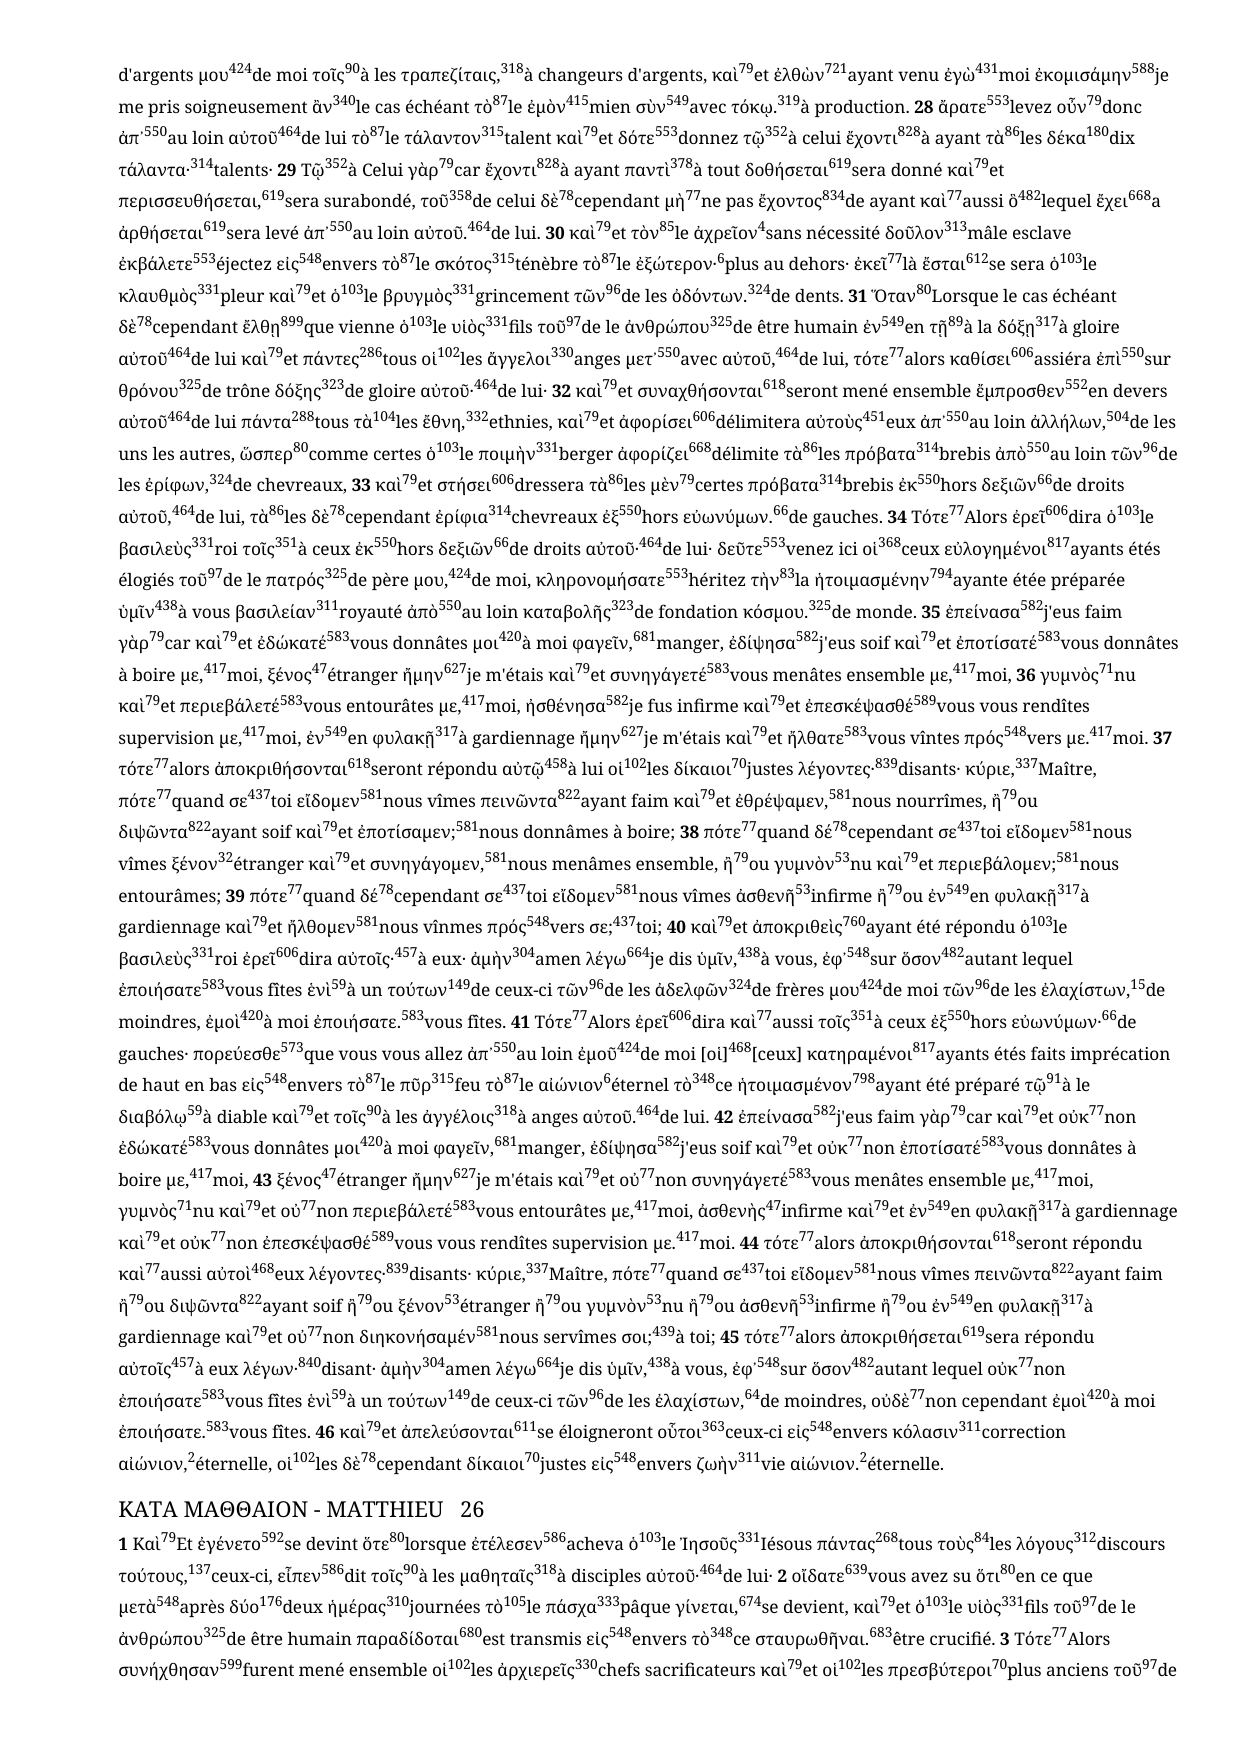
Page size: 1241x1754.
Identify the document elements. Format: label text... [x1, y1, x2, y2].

text ΚΑΤΑ ΜΑΘΘΑΙΟΝ - MATTHIEU 26 [118, 1494, 1181, 1524]
text 1 Τότε77Alors ὁμοιωθήσεται619sera rendu semblable ἡ101la βασιλεία329royauté τῶν96de les οὐρανῶν324de cieux δέκα182à dix παρθένοις,316à vierges, αἵτινες495lesquelles des quelconques λαβοῦσαι718ayantes prises τὰς82les λαμπάδας310lampes αυτών461de elles ἐξῆλθον585sortirent εἰς548envers ὑπάντησιν311rencontre τοῦ97de le νυμφίου.325de époux. 2 πέντε68cinq δὲ78cependant ἐξ550hors αὐτῶν461de elles ἦσαν624étaient μωραὶ44folles καὶ79et πέντε68cinq φρόνιμοι.44pensives. 3 αἱ100les γὰρ79car μωραὶ68folles λαβοῦσαι718ayantes prises τὰς82les λαμπάδας310lampes αὐτῶν461de elles οὐκ77non ἔλαβον585prirent μεθ᾽550avec ἑαυτῶν534de elles-mêmes ἔλαιον.315huile d'olive. 4 αἱ100les δὲ78cependant φρόνιμοι68pensives ἔλαβον585prirent ἔλαιον315huile d'olive ἐν549en τοῖς252à les ἀγγείοις320à petits récipients μετὰ550avec τῶν94de les λαμπάδων322de lampes ἑαυτῶν.534de elles-mêmes. 5 χρονίζοντος834de temporisant δὲ78cependant τοῦ97de le νυμφίου325de époux ἐνύσταξαν585assoupirent πᾶσαι387toutes καὶ79et ἐκάθευδον.624dormaient de haut en bas. 6 μέσης209de au milieu δὲ78cependant νυκτὸς323de nuit κραυγὴ329cri γέγονεν·642a devenu· ἰδοὺ306voici ὁ103le νυμφίος,331époux, ἐξέρχεσθε573que vous vous sortez εἰς548envers ἀπάντησιν311rencontre de loin [αὐτοῦ].464[de lui]. 7 τότε77alors ἠγέρθησαν599furent éveillé πᾶσαι284toutes αἱ100les παρθένοι328vierges ἐκεῖναι153celles-là καὶ79et ἐκόσμησαν585arrangèrent τὰς82les λαμπάδας310lampes ἑαυτῶν.534de elles-mêmes. 8 αἱ100les δὲ78cependant μωραὶ68folles ταῖς88à les φρονίμοις56à pensives εἶπαν·585dirent· δότε553donnez ἡμῖν419à nous ἐκ550hors τοῦ99de le ἐλαίου327de huile d'olive ὑμῶν,441de vous, ὅτι80en ce que αἱ100les λαμπάδες328lampes ἡμῶν423de nous σβέννυνται.679sont éteints. 9 ἀπεκρίθησαν599furent répondu δὲ78cependant αἱ100les φρόνιμοι68pensives λέγουσαι·837disantes· μήποτε80de peur que οὐ77non μὴ77ne pas ἀρκέσῃ899que suffise ἡμῖν419à nous καὶ79et ὑμῖν·438à vous· πορεύεσθε573que vous vous allez μᾶλλον77davantage πρὸς548vers τοὺς345ceux πωλοῦντας821troquants καὶ79et ἀγοράσατε553achetez à l'agora ἑαυταῖς.518à vous-mêmes. 10 ἀπερχομένων858de se éloignantes δὲ78cependant αὐτῶν461de elles ἀγοράσαι681acheter à l'agora ἦλθεν586vint ὁ103le νυμφίος,331époux, καὶ79et αἱ100les ἕτοιμοι68prêtes εἰσῆλθον585vinrent à l'intérieur μετ᾽550avec αὐτοῦ464de lui εἰς548envers τοὺς84les γάμους312mariages καὶ79et ἐκλείσθη600fut fermé à clef ἡ101la θύρα.329porte. 11 ὕστερον77postérieurement δὲ78cependant ἔρχονται673se viennent καὶ77aussi αἱ100les λοιπαὶ129restantes παρθένοι328vierges λέγουσαι·837disantes· κύριε337Maître κύριε,337Maître, ἄνοιξον554ouvre ἡμῖν.419à nous. 12 ὁ469celui δὲ78cependant ἀποκριθεὶς760ayant été répondu εἶπεν·586dit· ἀμὴν304amen λέγω664je dis ὑμῖν,438à vous, οὐκ77non οἶδα638j'ai su ὑμᾶς.436vous. 13 Γρηγορεῖτε569Vigilez οὖν,79donc, ὅτι80en ce que οὐκ77non οἴδατε639vous avez su τὴν83la ἡμέραν311journée οὐδὲ79non cependant τὴν83la ὥραν.311heure. 14 Ὥσπερ80Comme certes γὰρ79car ἄνθρωπος331être humain ἀποδημῶν840déménageant loin ἐκάλεσεν586appela τοὺς244les ἰδίους114en propres δούλους312mâles esclaves καὶ79et παρέδωκεν586transmit αὐτοῖς457à eux τὰ347ces ὑπάρχοντα823subsistants αὐτοῦ,464de lui, 15 καὶ79et ᾧ378à lequel μὲν79certes ἔδωκεν586donna πέντε180cinq τάλαντα,314talents, ᾧ378à lequel δὲ78cependant δύο,54deux, ᾧ378à lequel δὲ78cependant ἕν,55un, ἑκάστῳ378à chacun κατὰ548selon τὴν243la ἰδίαν113en propre δύναμιν,311puissance, καὶ79et ἀπεδήμησεν.586déménagea loin. εὐθέως77directement 16 πορευθεὶς760ayant été allé ὁ364celui τὰ86les πέντε180cinq τάλαντα314talents λαβὼν721ayant pris ἠργάσατο592se mit au travail ἐν549en αὐτοῖς459à eux καὶ79et ἐκέρδησεν586gagna ἄλλα116autres πέντε180cinq τάλαντα.314talents. 17 ὡσαύτως77de même καὶ77aussi ὁ364celui τὰ86les δύο54deux ἐκέρδησεν586gagna ἄλλα116autres δύο.54deux. 18 ὁ364celui δὲ78cependant τὸ87le ἓν55un λαβὼν721ayant pris ἀπελθὼν721ayant éloigné ὤρυξεν586creusa γῆν311terre καὶ79et ἔκρυψεν586cacha τὸ87le ἀργύριον315objet d'argent τοῦ97de le κυρίου325de Maître αὐτοῦ.464de lui. 19 Μετὰ548Après δὲ78cependant πολὺν269nombreux χρόνον313temps ἔρχεται674se vient ὁ103le κύριος331Maître τῶν96de les δούλων324de mâles esclaves ἐκείνων149de ceux-là καὶ79et συναίρει668lève ensemble λόγον313discours μετ᾽550avec αὐτῶν.463de eux. 20 καὶ79et προσελθὼν721ayant venu vers ὁ364celui τὰ86les πέντε180cinq τάλαντα314talents λαβὼν721ayant pris προσήνεγκεν586apporta ἄλλα116autres πέντε180cinq τάλαντα314talents λέγων·840disant· κύριε,337Maître, πέντε180cinq τάλαντά314talents μοι420à moi παρέδωκας·584tu transmis· ἴδε306voici ἄλλα116autres πέντε180cinq τάλαντα314talents ἐκέρδησα.582je gagnai. 21 ἔφη625déclarait αὐτῷ458à lui ὁ103le κύριος331Maître αὐτοῦ·464de lui· εὖ,77bien, δοῦλε337mâle esclave ἀγαθὲ27bon καὶ79et πιστέ,27croyable, ἐπὶ548sur ὀλίγα374peu ἦς623tu étais πιστός,47croyable, ἐπὶ550sur πολλῶν385de nombreux σε437toi καταστήσω·602je constituerai· εἴσελθε554viens à l'intérieur εἰς548envers τὴν83la χαρὰν311joie τοῦ97de le κυρίου325de Maître σου.442de toi. 22 Προσελθὼν721Ayant venu vers [δὲ]78[cependant] καὶ77aussi ὁ364celui τὰ86les δύο180deux τάλαντα314talents εἶπεν·586dit· κύριε,337Maître, δύο180deux τάλαντά314talents μοι420à moi παρέδωκας·584tu transmis· ἴδε306voici ἄλλα116autres δύο180deux τάλαντα314talents ἐκέρδησα.582je gagnai. 23 ἔφη625déclarait αὐτῷ458à lui ὁ103le κύριος331Maître αὐτοῦ·464de lui· εὖ,77bien, δοῦλε337mâle esclave ἀγαθὲ27bon καὶ79et πιστέ,27croyable, ἐπὶ548sur ὀλίγα374peu ἦς623tu étais πιστός,47croyable, ἐπὶ550sur πολλῶν385de nombreux σε437toi καταστήσω·602je constituerai· εἴσελθε554viens à l'intérieur εἰς548envers τὴν83la χαρὰν311joie τοῦ97de le κυρίου325de Maître σου.442de toi. 24 Προσελθὼν721Ayant venu vers δὲ78cependant καὶ77aussi ὁ364celui τὸ87le ἓν181un τάλαντον315talent εἰληφὼς783ayant pris εἶπεν·586dit· κύριε,337Maître, ἔγνων582je connus σε437toi ὅτι80en ce que σκληρὸς22dur εἶ666tu es ἄνθρωπος,331être humain, θερίζων840moissonnant ὅπου80là où οὐκ77non ἔσπειρας584tu semas καὶ79et συνάγων840menant ensemble ὅθεν80d'où οὐ77non διεσκόρπισας,584tu dispersas au travers, 25 καὶ79et φοβηθεὶς760ayant été effrayé ἀπελθὼν721ayant éloigné ἔκρυψα582je cachai τὸ87le τάλαντόν315talent σου442de toi ἐν549en τῇ89à la γῇ·317à terre· ἴδε306voici ἔχεις666tu as τὸ87le σόν.435tien. 26 Ἀποκριθεὶς760Ayant été répondu δὲ78cependant ὁ103le κύριος331Maître αὐτοῦ464de lui εἶπεν586dit αὐτῷ·458à lui· πονηρὲ27méchant δοῦλε337mâle esclave καὶ79et ὀκνηρέ,27paresseux, ᾔδεις657tu avais su ὅτι80en ce que θερίζω664je moissonne ὅπου80là où οὐκ77non ἔσπειρα582je semai καὶ79et συνάγω664je mène ensemble ὅθεν80d'où οὐ77non διεσκόρπισα;582je dispersai au travers; 27 ἔδει625attachait de lien σε437toi οὖν79donc βαλεῖν681jeter τὰ86les ἀργύριά314objets d'argents μου424de moi τοῖς90à les τραπεζίταις,318à changeurs d'argents, καὶ79et ἐλθὼν721ayant venu ἐγὼ431moi ἐκομισάμην588je me pris soigneusement ἂν340le cas échéant τὸ87le ἐμὸν415mien σὺν549avec τόκῳ.319à production. 28 ἄρατε553levez οὖν79donc ἀπ᾽550au loin αὐτοῦ464de lui τὸ87le τάλαντον315talent καὶ79et δότε553donnez τῷ352à celui ἔχοντι828à ayant τὰ86les δέκα180dix τάλαντα·314talents· 29 Τῷ352à Celui γὰρ79car ἔχοντι828à ayant παντὶ378à tout δοθήσεται619sera donné καὶ79et περισσευθήσεται,619sera surabondé, τοῦ358de celui δὲ78cependant μὴ77ne pas ἔχοντος834de ayant καὶ77aussi ὃ482lequel ἔχει668a ἀρθήσεται619sera levé ἀπ᾽550au loin αὐτοῦ.464de lui. 30 καὶ79et τὸν85le ἀχρεῖον4sans nécessité δοῦλον313mâle esclave ἐκβάλετε553éjectez εἰς548envers τὸ87le σκότος315ténèbre τὸ87le ἐξώτερον·6plus au dehors· ἐκεῖ77là ἔσται612se sera ὁ103le κλαυθμὸς331pleur καὶ79et ὁ103le βρυγμὸς331grincement τῶν96de les ὀδόντων.324de dents. 31 Ὅταν80Lorsque le cas échéant δὲ78cependant ἔλθῃ899que vienne ὁ103le υἱὸς331fils τοῦ97de le ἀνθρώπου325de être humain ἐν549en τῇ89à la δόξῃ317à gloire αὐτοῦ464de lui καὶ79et πάντες286tous οἱ102les ἄγγελοι330anges μετ᾽550avec αὐτοῦ,464de lui, τότε77alors καθίσει606assiéra ἐπὶ550sur θρόνου325de trône δόξης323de gloire αὐτοῦ·464de lui· 32 καὶ79et συναχθήσονται618seront mené ensemble ἔμπροσθεν552en devers αὐτοῦ464de lui πάντα288tous τὰ104les ἔθνη,332ethnies, καὶ79et ἀφορίσει606délimitera αὐτοὺς451eux ἀπ᾽550au loin ἀλλήλων,504de les uns les autres, ὥσπερ80comme certes ὁ103le ποιμὴν331berger ἀφορίζει668délimite τὰ86les πρόβατα314brebis ἀπὸ550au loin τῶν96de les ἐρίφων,324de chevreaux, 33 καὶ79et στήσει606dressera τὰ86les μὲν79certes πρόβατα314brebis ἐκ550hors δεξιῶν66de droits αὐτοῦ,464de lui, τὰ86les δὲ78cependant ἐρίφια314chevreaux ἐξ550hors εὐωνύμων.66de gauches. 34 Τότε77Alors ἐρεῖ606dira ὁ103le βασιλεὺς331roi τοῖς351à ceux ἐκ550hors δεξιῶν66de droits αὐτοῦ·464de lui· δεῦτε553venez ici οἱ368ceux εὐλογημένοι817ayants étés élogiés τοῦ97de le πατρός325de père μου,424de moi, κληρονομήσατε553héritez τὴν83la ἡτοιμασμένην794ayante étée préparée ὑμῖν438à vous βασιλείαν311royauté ἀπὸ550au loin καταβολῆς323de fondation κόσμου.325de monde. 35 ἐπείνασα582j'eus faim γὰρ79car καὶ79et ἐδώκατέ583vous donnâtes μοι420à moi φαγεῖν,681manger, ἐδίψησα582j'eus soif καὶ79et ἐποτίσατέ583vous donnâtes à boire με,417moi, ξένος47étranger ἤμην627je m'étais καὶ79et συνηγάγετέ583vous menâtes ensemble με,417moi, 36 γυμνὸς71nu καὶ79et περιεβάλετέ583vous entourâtes με,417moi, ἠσθένησα582je fus infirme καὶ79et ἐπεσκέψασθέ589vous vous rendîtes supervision με,417moi, ἐν549en φυλακῇ317à gardiennage ἤμην627je m'étais καὶ79et ἤλθατε583vous vîntes πρός548vers με.417moi. 37 τότε77alors ἀποκριθήσονται618seront répondu αὐτῷ458à lui οἱ102les δίκαιοι70justes λέγοντες·839disants· κύριε,337Maître, πότε77quand σε437toi εἴδομεν581nous vîmes πεινῶντα822ayant faim καὶ79et ἐθρέψαμεν,581nous nourrîmes, ἢ79ou διψῶντα822ayant soif καὶ79et ἐποτίσαμεν;581nous donnâmes à boire; 38 πότε77quand δέ78cependant σε437toi εἴδομεν581nous vîmes ξένον32étranger καὶ79et συνηγάγομεν,581nous menâmes ensemble, ἢ79ou γυμνὸν53nu καὶ79et περιεβάλομεν;581nous entourâmes; 39 πότε77quand δέ78cependant σε437toi εἴδομεν581nous vîmes ἀσθενῆ53infirme ἢ79ou ἐν549en φυλακῇ317à gardiennage καὶ79et ἤλθομεν581nous vînmes πρός548vers σε;437toi; 40 καὶ79et ἀποκριθεὶς760ayant été répondu ὁ103le βασιλεὺς331roi ἐρεῖ606dira αὐτοῖς·457à eux· ἀμὴν304amen λέγω664je dis ὑμῖν,438à vous, ἐφ᾽548sur ὅσον482autant lequel ἐποιήσατε583vous fîtes ἑνὶ59à un τούτων149de ceux-ci τῶν96de les ἀδελφῶν324de frères μου424de moi τῶν96de les ἐλαχίστων,15de moindres, ἐμοὶ420à moi ἐποιήσατε.583vous fîtes. 41 Τότε77Alors ἐρεῖ606dira καὶ77aussi τοῖς351à ceux ἐξ550hors εὐωνύμων·66de gauches· πορεύεσθε573que vous vous allez ἀπ᾽550au loin ἐμοῦ424de moi [οἱ]468[ceux] κατηραμένοι817ayants étés faits imprécation de haut en bas εἰς548envers τὸ87le πῦρ315feu τὸ87le αἰώνιον6éternel τὸ348ce ἡτοιμασμένον798ayant été préparé τῷ91à le διαβόλῳ59à diable καὶ79et τοῖς90à les ἀγγέλοις318à anges αὐτοῦ.464de lui. 42 ἐπείνασα582j'eus faim γὰρ79car καὶ79et οὐκ77non ἐδώκατέ583vous donnâtes μοι420à moi φαγεῖν,681manger, ἐδίψησα582j'eus soif καὶ79et οὐκ77non ἐποτίσατέ583vous donnâtes à boire με,417moi, 43 ξένος47étranger ἤμην627je m'étais καὶ79et οὐ77non συνηγάγετέ583vous menâtes ensemble με,417moi, γυμνὸς71nu καὶ79et οὐ77non περιεβάλετέ583vous entourâtes με,417moi, ἀσθενὴς47infirme καὶ79et ἐν549en φυλακῇ317à gardiennage καὶ79et οὐκ77non ἐπεσκέψασθέ589vous vous rendîtes supervision με.417moi. 44 τότε77alors ἀποκριθήσονται618seront répondu καὶ77aussi αὐτοὶ468eux λέγοντες·839disants· κύριε,337Maître, πότε77quand σε437toi εἴδομεν581nous vîmes πεινῶντα822ayant faim ἢ79ou διψῶντα822ayant soif ἢ79ou ξένον53étranger ἢ79ou γυμνὸν53nu ἢ79ou ἀσθενῆ53infirme ἢ79ou ἐν549en φυλακῇ317à gardiennage καὶ79et οὐ77non διηκονήσαμέν581nous servîmes σοι;439à toi; 45 τότε77alors ἀποκριθήσεται619sera répondu αὐτοῖς457à eux λέγων·840disant· ἀμὴν304amen λέγω664je dis ὑμῖν,438à vous, ἐφ᾽548sur ὅσον482autant lequel οὐκ77non ἐποιήσατε583vous fîtes ἑνὶ59à un τούτων149de ceux-ci τῶν96de les ἐλαχίστων,64de moindres, οὐδὲ77non cependant ἐμοὶ420à moi ἐποιήσατε.583vous fîtes. 46 καὶ79et ἀπελεύσονται611se éloigneront οὗτοι363ceux-ci εἰς548envers κόλασιν311correction αἰώνιον,2éternelle, οἱ102les δὲ78cependant δίκαιοι70justes εἰς548envers ζωὴν311vie αἰώνιον.2éternelle. [118, 59, 1181, 1475]
